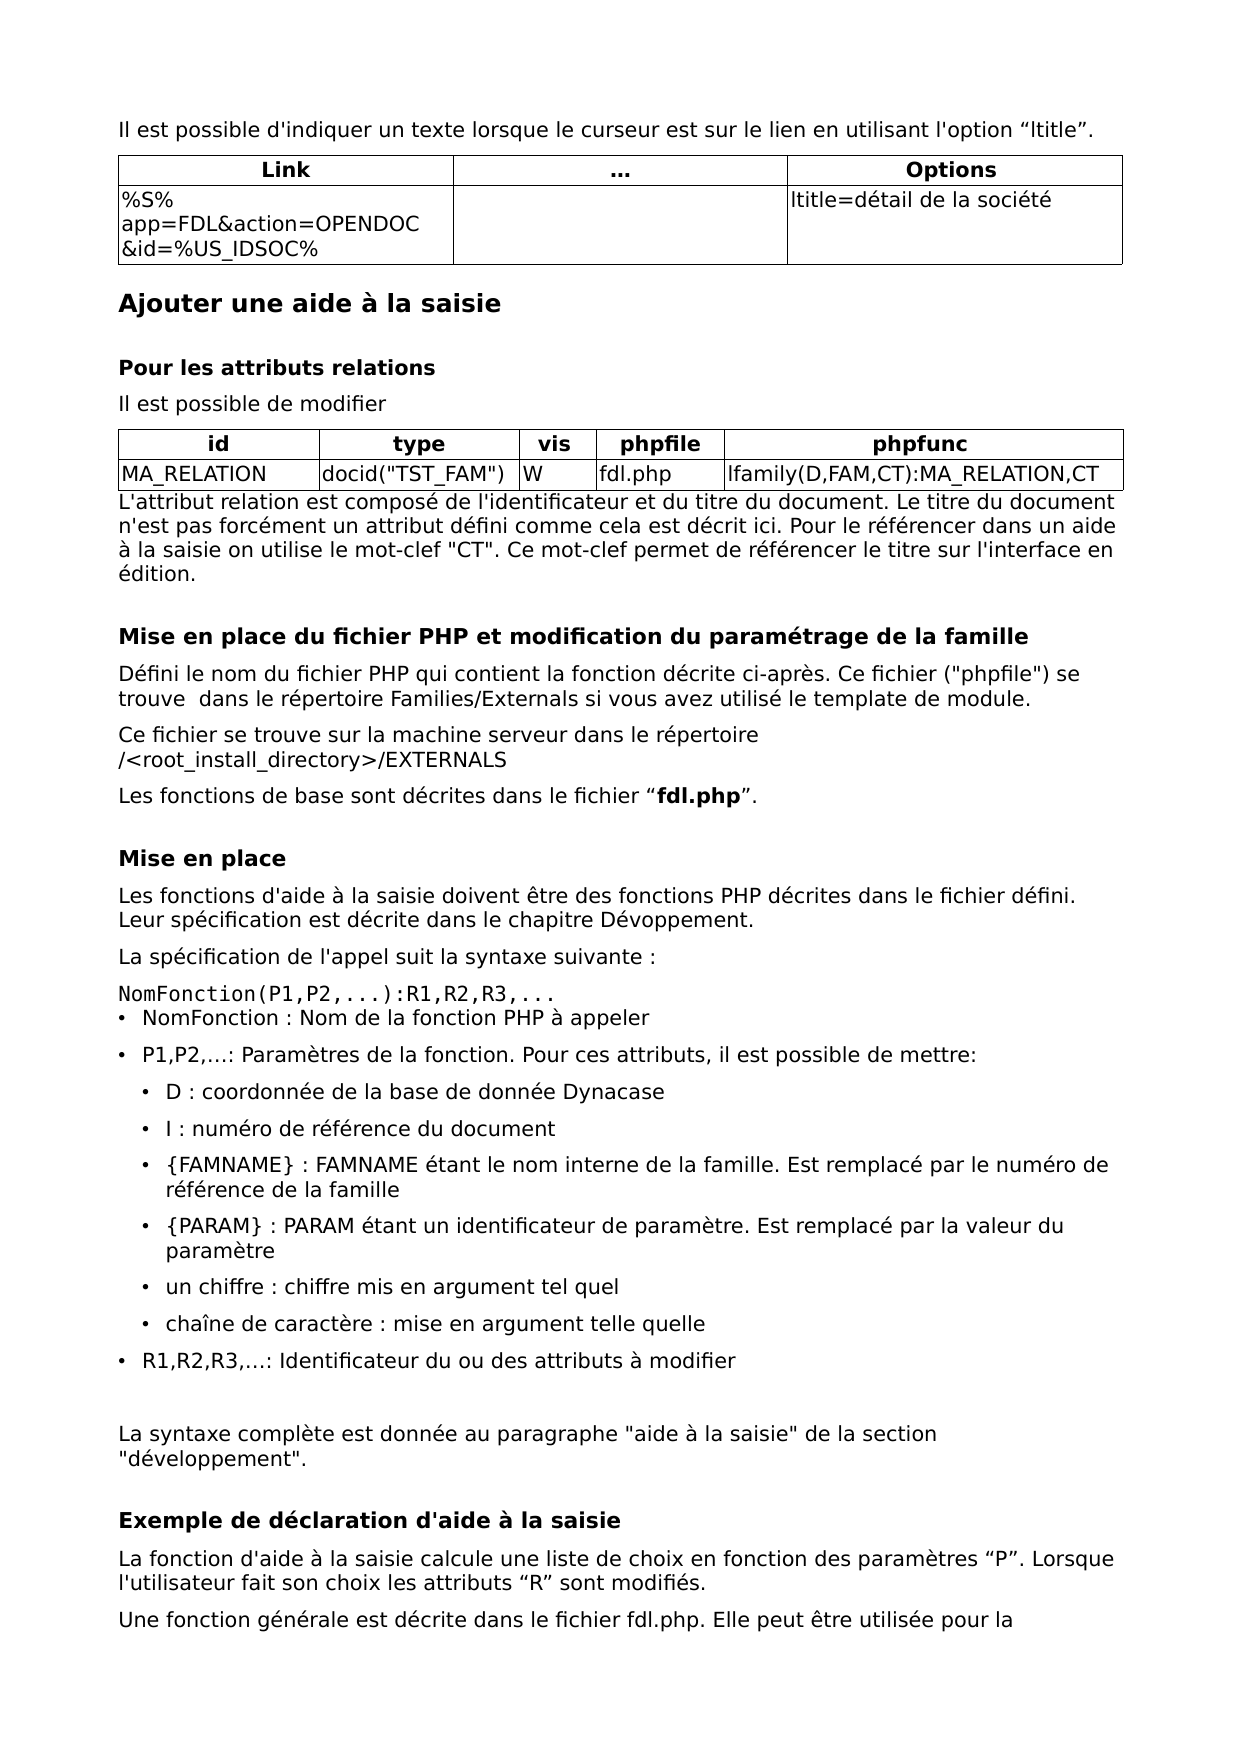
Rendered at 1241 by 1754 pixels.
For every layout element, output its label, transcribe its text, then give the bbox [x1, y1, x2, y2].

text Ce fichier se trouve sur la machine serveur dans le répertoire /<root_install_directory>/EXTERNALS [118, 723, 1122, 772]
text Les fonctions d'aide à la saisie doivent être des fonctions PHP décrites dans le fichier défini. Leur spécification est décrite dans le chapitre Dévoppement. [118, 884, 1122, 933]
list R1,R2,R3,…: Identificateur du ou des attributs à modifier [118, 1349, 1122, 1373]
list NomFonction : Nom de la fonction PHP à appeler [118, 1006, 1122, 1031]
text Il est possible de modifier [118, 392, 1122, 417]
subtitle Pour les attributs relations [118, 356, 1122, 380]
subtitle Mise en place du fichier PHP et modification du paramétrage de la famille [118, 624, 1122, 650]
subtitle Exemple de déclaration d'aide à la saisie [118, 1508, 1122, 1534]
table_cell MA_RELATION [119, 460, 319, 489]
table_cell %S% app=FDL&action=OPENDOC &id=%US_IDSOC% [119, 186, 453, 264]
subtitle Ajouter une aide à la saisie [118, 289, 1122, 318]
list P1,P2,…: Paramètres de la fonction. Pour ces attributs, il est possible de mettre: [118, 1043, 1122, 1067]
list I : numéro de référence du document [142, 1117, 1122, 1141]
text Les fonctions de base sont décrites dans le fichier “fdl.php”. [118, 784, 1122, 809]
table_header Link [119, 156, 453, 185]
subtitle Mise en place [118, 846, 1122, 872]
text NomFonction(P1,P2,...):R1,R2,R3,... [118, 982, 1122, 1006]
table_header id [119, 430, 319, 459]
table_header phpfunc [725, 430, 1123, 459]
table_cell W [520, 460, 596, 489]
table_cell fdl.php [597, 460, 724, 489]
list {FAMNAME} : FAMNAME étant le nom interne de la famille. Est remplacé par le numéro de référence de la famille [142, 1153, 1122, 1202]
table_cell lfamily(D,FAM,CT):MA_RELATION,CT [725, 460, 1123, 489]
table_header vis [520, 430, 596, 459]
text La syntaxe complète est donnée au paragraphe "aide à la saisie" de la section "développement". [118, 1422, 1122, 1471]
list chaîne de caractère : mise en argument telle quelle [142, 1312, 1122, 1336]
table_cell [454, 186, 787, 264]
list D : coordonnée de la base de donnée Dynacase [142, 1080, 1122, 1104]
table_cell ltitle=détail de la société [788, 186, 1122, 264]
list {PARAM} : PARAM étant un identificateur de paramètre. Est remplacé par la valeur du paramètre [142, 1214, 1122, 1263]
table_cell docid("TST_FAM") [320, 460, 519, 489]
text La spécification de l'appel suit la syntaxe suivante : [118, 945, 1122, 969]
text La fonction d'aide à la saisie calcule une liste de choix en fonction des paramètres “P”. Lorsque l'utilisateur fait son choix les attributs “R” sont modifiés. [118, 1547, 1122, 1595]
table_header … [454, 156, 787, 185]
text Défini le nom du fichier PHP qui contient la fonction décrite ci-après. Ce fichier ("phpfile") se trouve dans le répertoire Families/Externals si vous avez utilisé le template de module. [118, 662, 1122, 711]
text Une fonction générale est décrite dans le fichier fdl.php. Elle peut être utilisée pour la [118, 1608, 1122, 1632]
text L'attribut relation est composé de l'identificateur et du titre du document. Le titre du document n'est pas forcément un attribut défini comme cela est décrit ici. Pour le référencer dans un aide à la saisie on utilise le mot-clef "CT". Ce mot-clef permet de référencer le titre sur l'interface en édition. [118, 491, 1122, 587]
table_header phpfile [597, 430, 724, 459]
table_header type [320, 430, 519, 459]
table_header Options [788, 156, 1122, 185]
list un chiffre : chiffre mis en argument tel quel [142, 1275, 1122, 1300]
text Il est possible d'indiquer un texte lorsque le curseur est sur le lien en utilisant l'option “ltitle”. [118, 118, 1122, 142]
